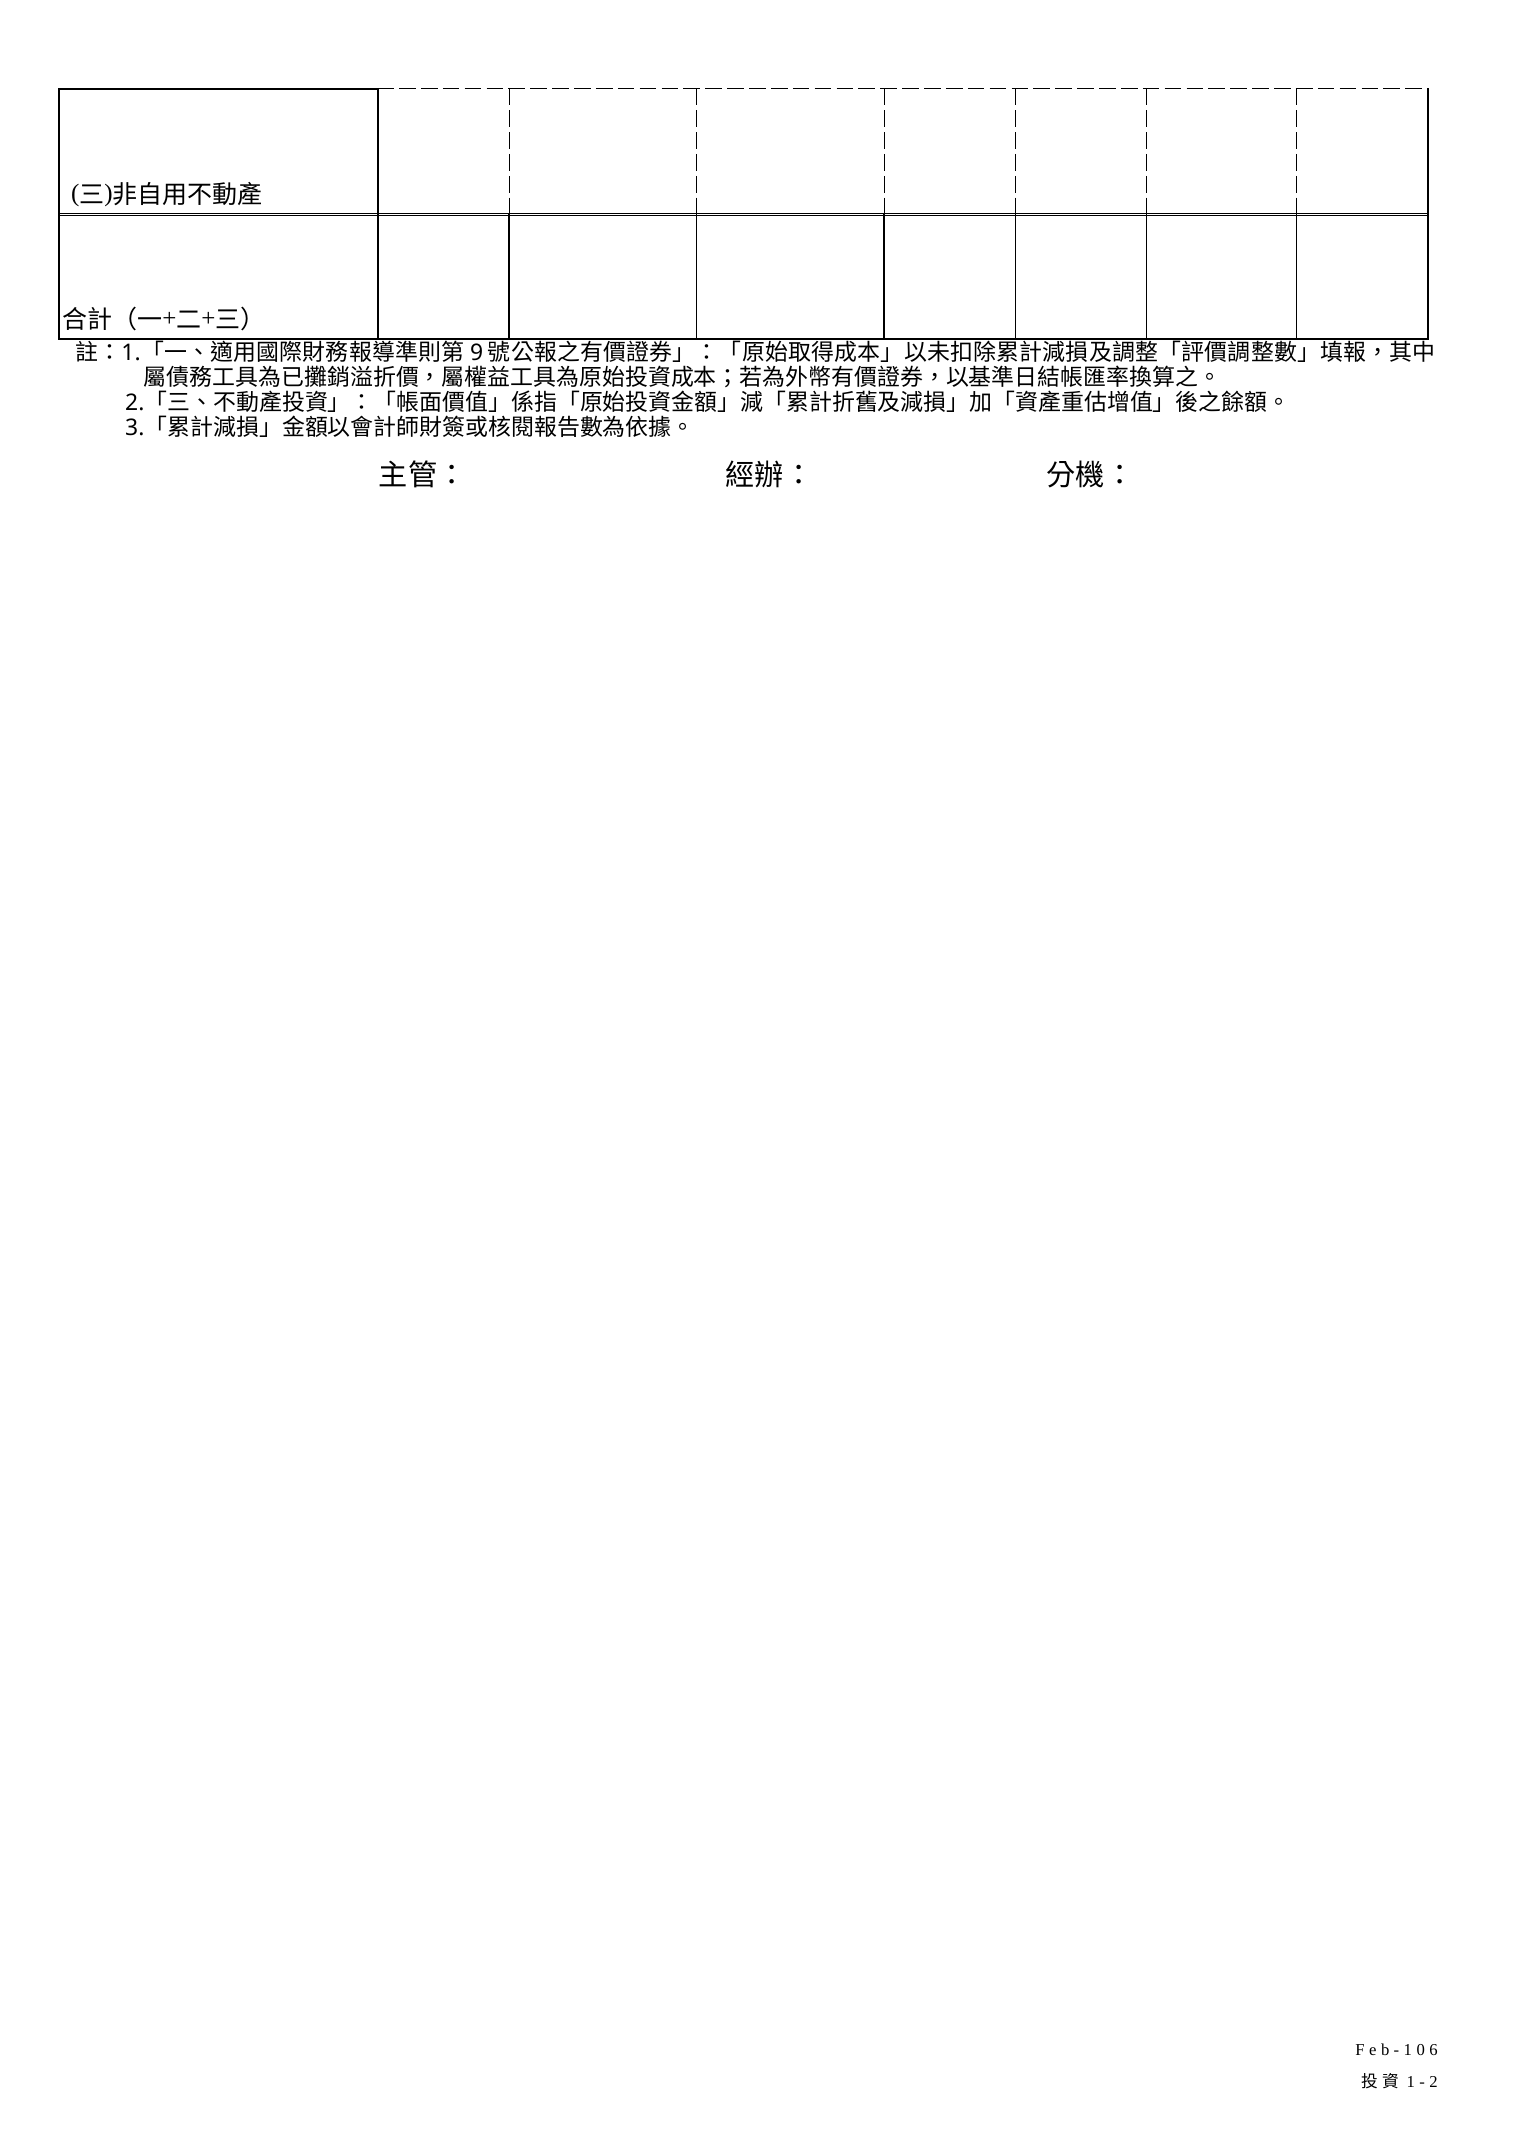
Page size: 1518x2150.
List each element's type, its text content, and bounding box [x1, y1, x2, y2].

table_cell [697, 216, 883, 338]
table_cell 合計（一+二+三） [60, 216, 377, 338]
table_cell [379, 88, 509, 213]
text 2.「三、不動產投資」：「帳面價值」係指「原始投資金額」減「累計折舊及減損」加「資產重估增值」後之餘額。 [125, 390, 1437, 415]
table_cell [697, 88, 884, 213]
table_cell [885, 216, 1015, 338]
table_cell [1297, 88, 1427, 213]
table_cell [379, 216, 508, 338]
table_cell [1147, 88, 1297, 213]
text 3.「累計減損」金額以會計師財簽或核閱報告數為依據。 [125, 415, 1437, 440]
table_cell [1147, 216, 1296, 338]
table_cell [1297, 216, 1427, 338]
text 註：1.「一、適用國際財務報導準則第9號公報之有價證券」：「原始取得成本」以未扣除累計減損及調整「評價調整數」填報，其中屬債務工具為已攤銷溢折價，屬權益工具為原始投資成本；若為外幣有價證券，以基準日結帳匯率換算之。 [75, 340, 1437, 390]
text 主管： 經辦： 分機： [75, 459, 1437, 492]
table_cell (三)非自用不動產 [60, 90, 377, 213]
table_cell [510, 216, 696, 338]
table_cell [1016, 216, 1146, 338]
table_cell [509, 88, 697, 213]
table_cell [884, 88, 1015, 213]
table_cell [1015, 88, 1147, 213]
